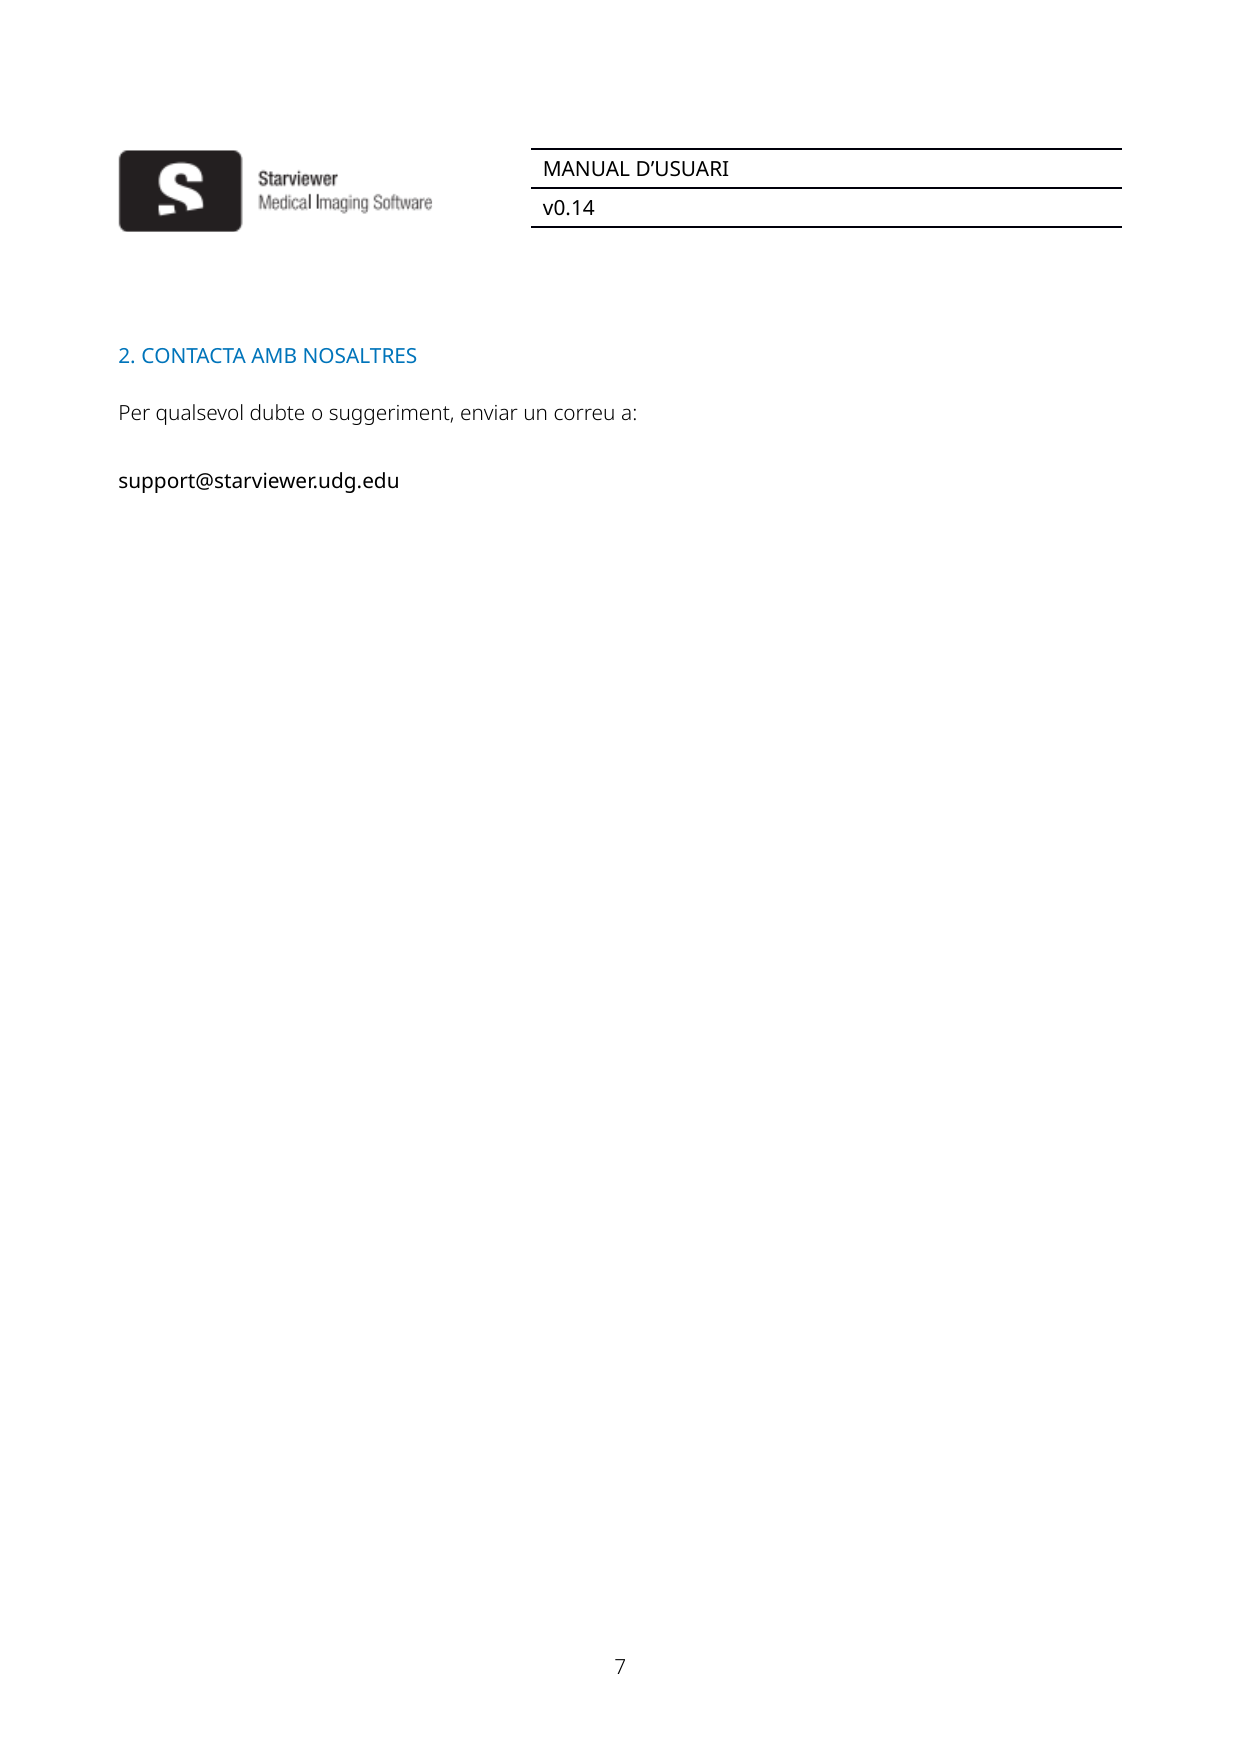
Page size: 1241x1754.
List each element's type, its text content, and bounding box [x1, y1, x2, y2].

subtitle Contacta amb nosaltres [118, 341, 1122, 370]
text support@starviewer.udg.edu [118, 466, 1122, 495]
text Per qualsevol dubte o suggeriment, enviar un correu a: [118, 398, 1122, 427]
